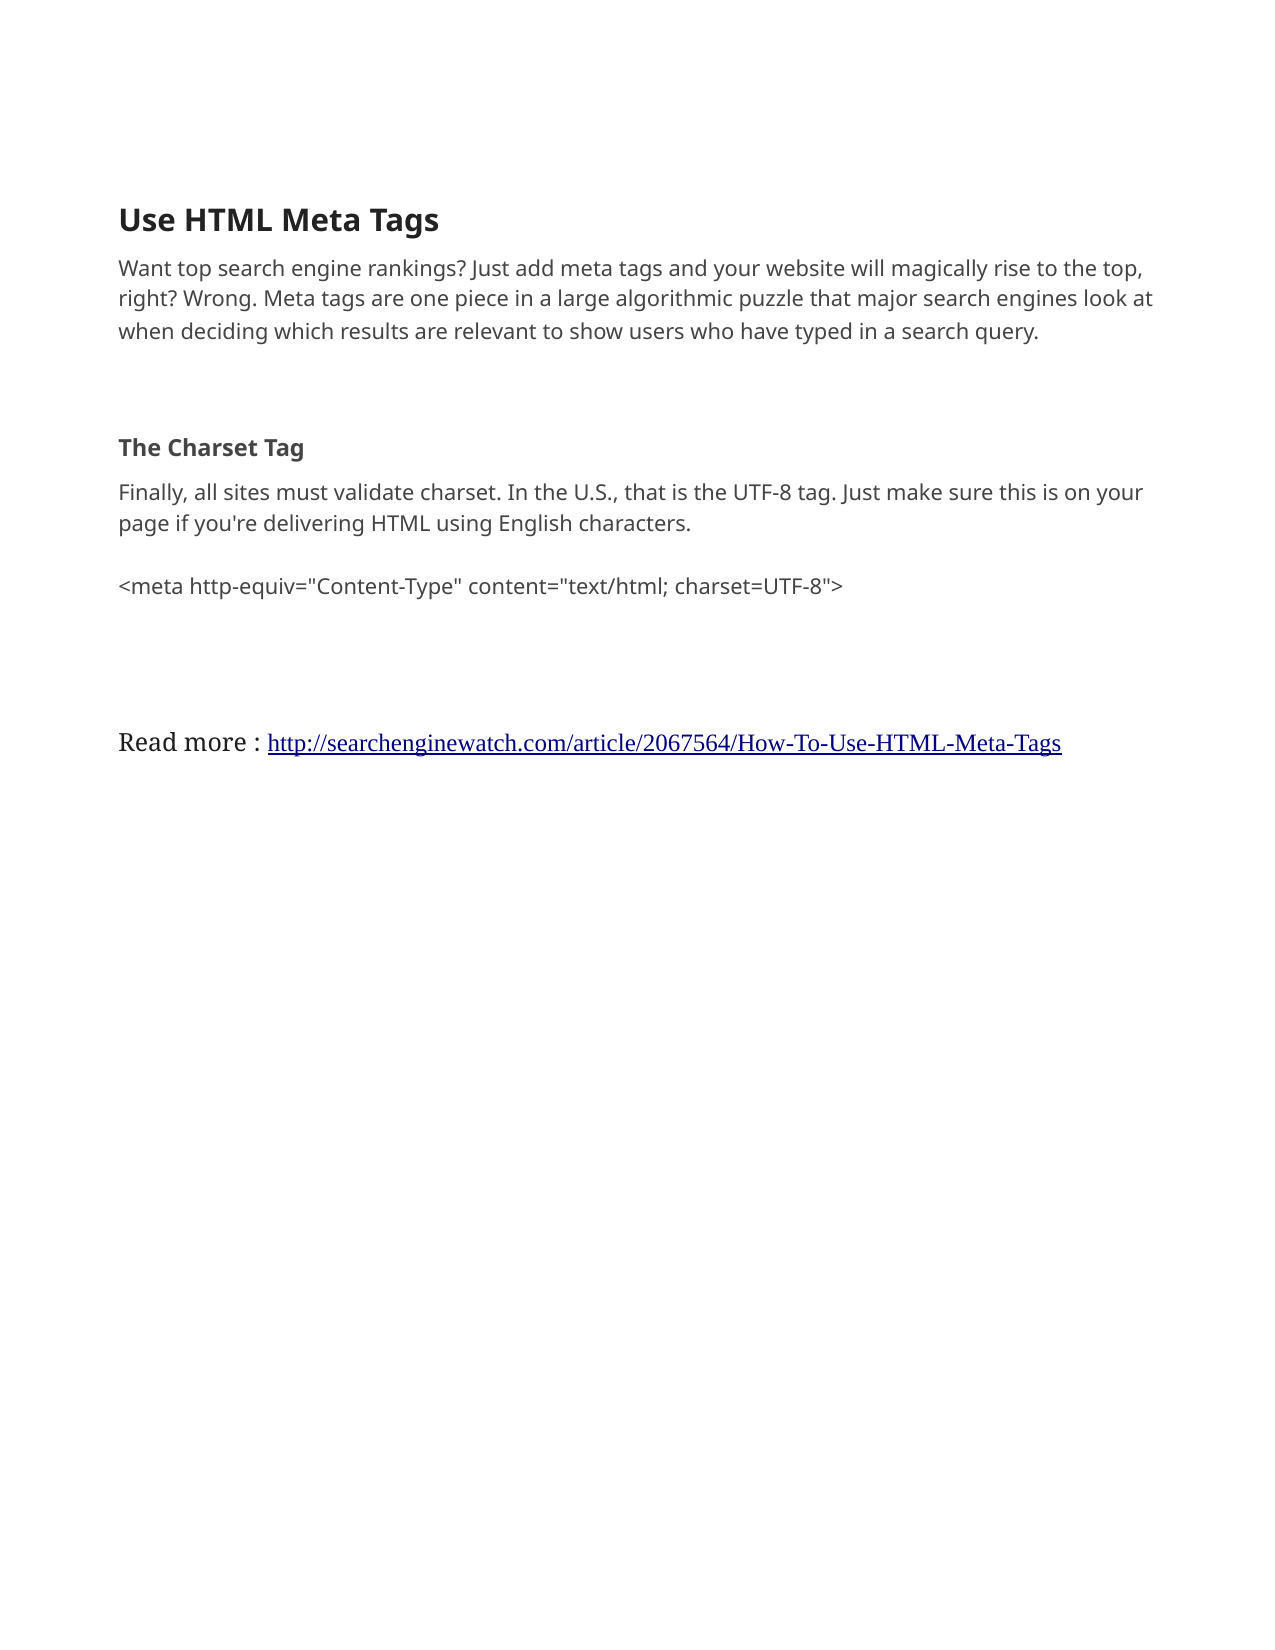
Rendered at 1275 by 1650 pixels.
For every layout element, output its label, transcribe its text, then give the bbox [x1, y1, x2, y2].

text Finally, all sites must validate charset. In the U.S., that is the UTF-8 tag. Just make sure this is on your page if you're delivering HTML using English characters. [118, 476, 1157, 538]
text Want top search engine rankings? Just add meta tags and your website will magically rise to the top, right? Wrong. Meta tags are one piece in a large algorithmic puzzle that major search engines look at when deciding which results are relevant to show users who have typed in a search query. [118, 253, 1157, 347]
subtitle The Charset Tag [118, 431, 1157, 463]
text <meta http-equiv="Content-Type" content="text/html; charset=UTF-8"> [118, 569, 1157, 601]
text Read more : http://searchenginewatch.com/article/2067564/How-To-Use-HTML-Meta-Tags [118, 725, 1157, 759]
subtitle Use HTML Meta Tags [118, 198, 1157, 241]
